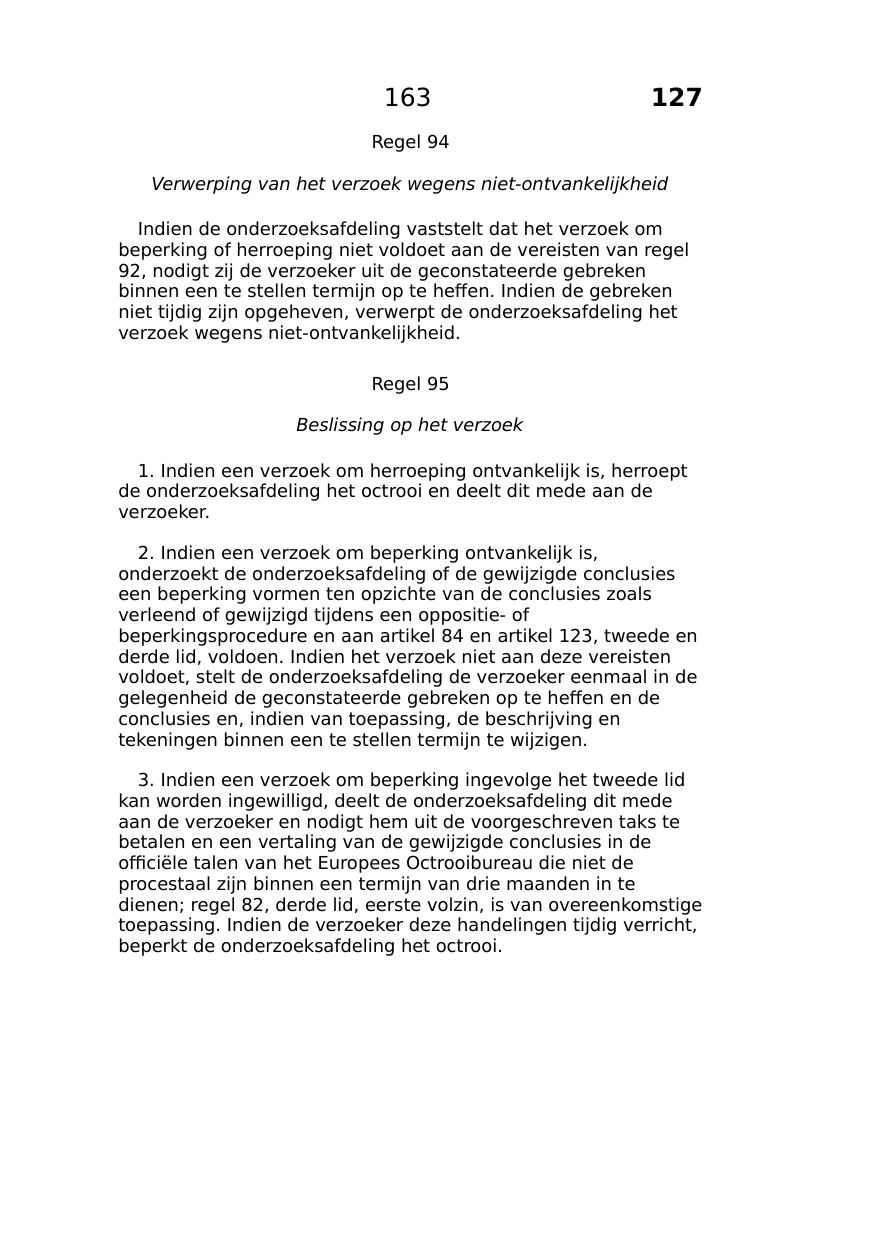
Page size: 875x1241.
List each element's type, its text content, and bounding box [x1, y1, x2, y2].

subtitle Regel 95 Beslissing op het verzoek [118, 373, 703, 436]
text 3. Indien een verzoek om beperking ingevolge het tweede lid kan worden ingewilligd, deelt de onderzoeksafdeling dit mede aan de verzoeker en nodigt hem uit de voorgeschreven taks te betalen en een vertaling van de gewijzigde conclusies in de officiële talen van het Europees Octrooibureau die niet de procestaal zijn binnen een termijn van drie maanden in te dienen; regel 82, derde lid, eerste volzin, is van overeenkomstige toepassing. Indien de verzoeker deze handelingen tijdig verricht, beperkt de onderzoeksafdeling het octrooi. [118, 770, 703, 957]
text Indien de onderzoeksafdeling vaststelt dat het verzoek om beperking of herroeping niet voldoet aan de vereisten van regel 92, nodigt zij de verzoeker uit de geconstateerde gebreken binnen een te stellen termijn op te heffen. Indien de gebreken niet tijdig zijn opgeheven, verwerpt de onderzoeksafdeling het verzoek wegens niet-ontvankelijkheid. [118, 219, 703, 343]
text 2. Indien een verzoek om beperking ontvankelijk is, onderzoekt de onderzoeksafdeling of de gewijzigde conclusies een beperking vormen ten opzichte van de conclusies zoals verleend of gewijzigd tijdens een oppositie- of beperkingsprocedure en aan artikel 84 en artikel 123, tweede en derde lid, voldoen. Indien het verzoek niet aan deze vereisten voldoet, stelt de onderzoeksafdeling de verzoeker eenmaal in de gelegenheid de geconstateerde gebreken op te heffen en de conclusies en, indien van toepassing, de beschrijving en tekeningen binnen een te stellen termijn te wijzigen. [118, 543, 703, 750]
text 1. Indien een verzoek om herroeping ontvankelijk is, herroept de onderzoeksafdeling het octrooi en deelt dit mede aan de verzoeker. [118, 461, 703, 523]
subtitle Regel 94 Verwerping van het verzoek wegens niet-ontvankelijkheid [118, 132, 703, 194]
